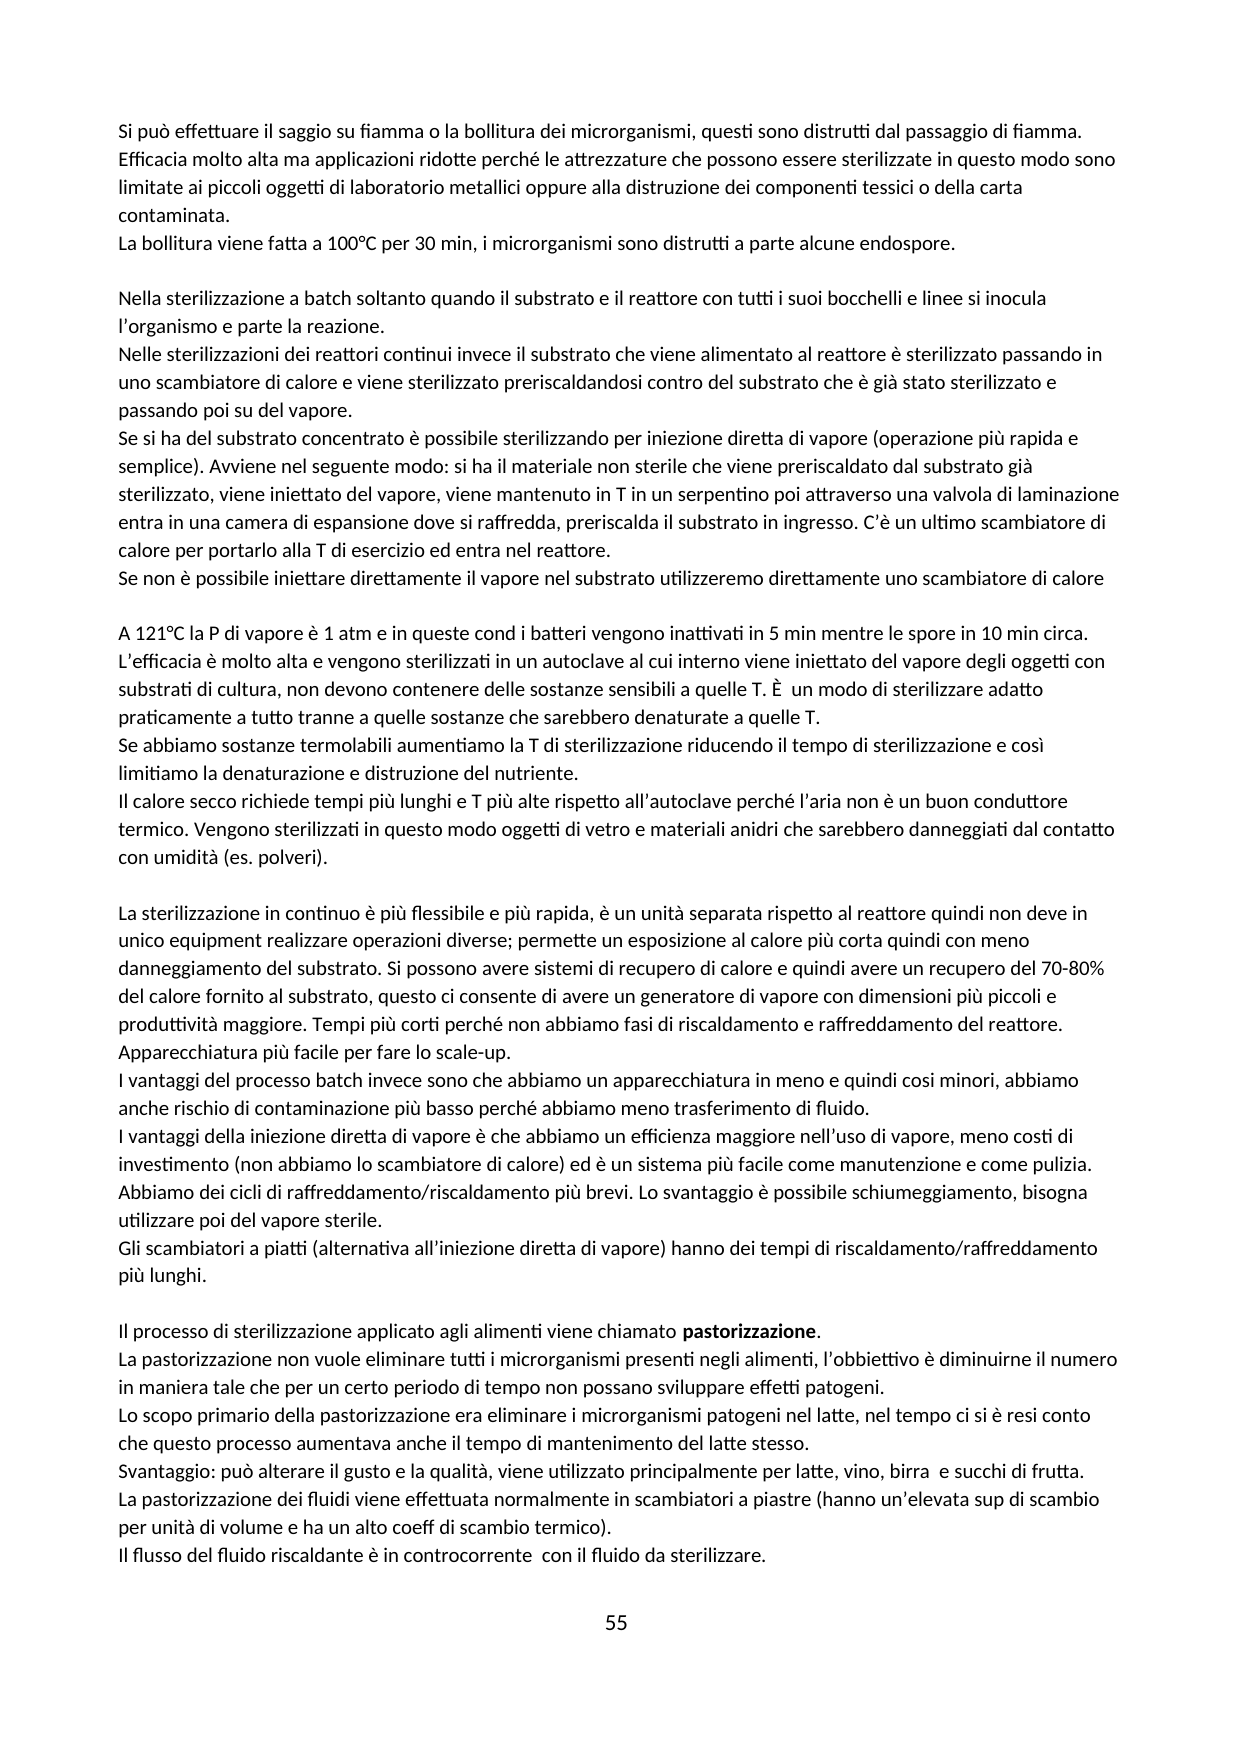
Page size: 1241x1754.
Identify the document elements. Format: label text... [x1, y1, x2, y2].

text Si può effettuare il saggio su fiamma o la bollitura dei microrganismi, questi sono distrutti dal passaggio di fiamma. Efficacia molto alta ma applicazioni ridotte perché le attrezzature che possono essere sterilizzate in questo modo sono limitate ai piccoli oggetti di laboratorio metallici oppure alla distruzione dei componenti tessici o della carta contaminata. La bollitura viene fatta a 100°C per 30 min, i microrganismi sono distrutti a parte alcune endospore. Nella sterilizzazione a batch soltanto quando il substrato e il reattore con tutti i suoi bocchelli e linee si inocula l’organismo e parte la reazione. [118, 118, 1124, 339]
text Nelle sterilizzazioni dei reattori continui invece il substrato che viene alimentato al reattore è sterilizzato passando in uno scambiatore di calore e viene sterilizzato preriscaldandosi contro del substrato che è già stato sterilizzato e passando poi su del vapore. Se si ha del substrato concentrato è possibile sterilizzando per iniezione diretta di vapore (operazione più rapida e semplice). Avviene nel seguente modo: si ha il materiale non sterile che viene preriscaldato dal substrato già sterilizzato, viene iniettato del vapore, viene mantenuto in T in un serpentino poi attraverso una valvola di laminazione entra in una camera di espansione dove si raffredda, preriscalda il substrato in ingresso. C’è un ultimo scambiatore di calore per portarlo alla T di esercizio ed entra nel reattore. Se non è possibile iniettare direttamente il vapore nel substrato utilizzeremo direttamente uno scambiatore di calore A 121°C la P di vapore è 1 atm e in queste cond i batteri vengono inattivati in 5 min mentre le spore in 10 min circa. L’efficacia è molto alta e vengono sterilizzati in un autoclave al cui interno viene iniettato del vapore degli oggetti con substrati di cultura, non devono contenere delle sostanze sensibili a quelle T. È un modo di sterilizzare adatto praticamente a tutto tranne a quelle sostanze che sarebbero denaturate a quelle T. Se abbiamo sostanze termolabili aumentiamo la T di sterilizzazione riducendo il tempo di sterilizzazione e così limitiamo la denaturazione e distruzione del nutriente. Il calore secco richiede tempi più lunghi e T più alte rispetto all’autoclave perché l’aria non è un buon conduttore termico. Vengono sterilizzati in questo modo oggetti di vetro e materiali anidri che sarebbero danneggiati dal contatto con umidità (es. polveri). La sterilizzazione in continuo è più flessibile e più rapida, è un unità separata rispetto al reattore quindi non deve in unico equipment realizzare operazioni diverse; permette un esposizione al calore più corta quindi con meno danneggiamento del substrato. Si possono avere sistemi di recupero di calore e quindi avere un recupero del 70-80% del calore fornito al substrato, questo ci consente di avere un generatore di vapore con dimensioni più piccoli e produttività maggiore. Tempi più corti perché non abbiamo fasi di riscaldamento e raffreddamento del reattore. Apparecchiatura più facile per fare lo scale-up. I vantaggi del processo batch invece sono che abbiamo un apparecchiatura in meno e quindi cosi minori, abbiamo anche rischio di contaminazione più basso perché abbiamo meno trasferimento di fluido. I vantaggi della iniezione diretta di vapore è che abbiamo un efficienza maggiore nell’uso di vapore, meno costi di investimento (non abbiamo lo scambiatore di calore) ed è un sistema più facile come manutenzione e come pulizia. Abbiamo dei cicli di raffreddamento/riscaldamento più brevi. Lo svantaggio è possibile schiumeggiamento, bisogna utilizzare poi del vapore sterile. Gli scambiatori a piatti (alternativa all’iniezione diretta di vapore) hanno dei tempi di riscaldamento/raffreddamento più lunghi. Il processo di sterilizzazione applicato agli alimenti viene chiamato pastorizzazione. La pastorizzazione non vuole eliminare tutti i microrganismi presenti negli alimenti, l’obbiettivo è diminuirne il numero in maniera tale che per un certo periodo di tempo non possano sviluppare effetti patogeni. Lo scopo primario della pastorizzazione era eliminare i microrganismi patogeni nel latte, nel tempo ci si è resi conto che questo processo aumentava anche il tempo di mantenimento del latte stesso. Svantaggio: può alterare il gusto e la qualità, viene utilizzato principalmente per latte, vino, birra e succhi di frutta. La pastorizzazione dei fluidi viene effettuata normalmente in scambiatori a piastre (hanno un’elevata sup di scambio per unità di volume e ha un alto coeff di scambio termico). Il flusso del fluido riscaldante è in controcorrente con il fluido da sterilizzare. [118, 341, 1124, 1567]
